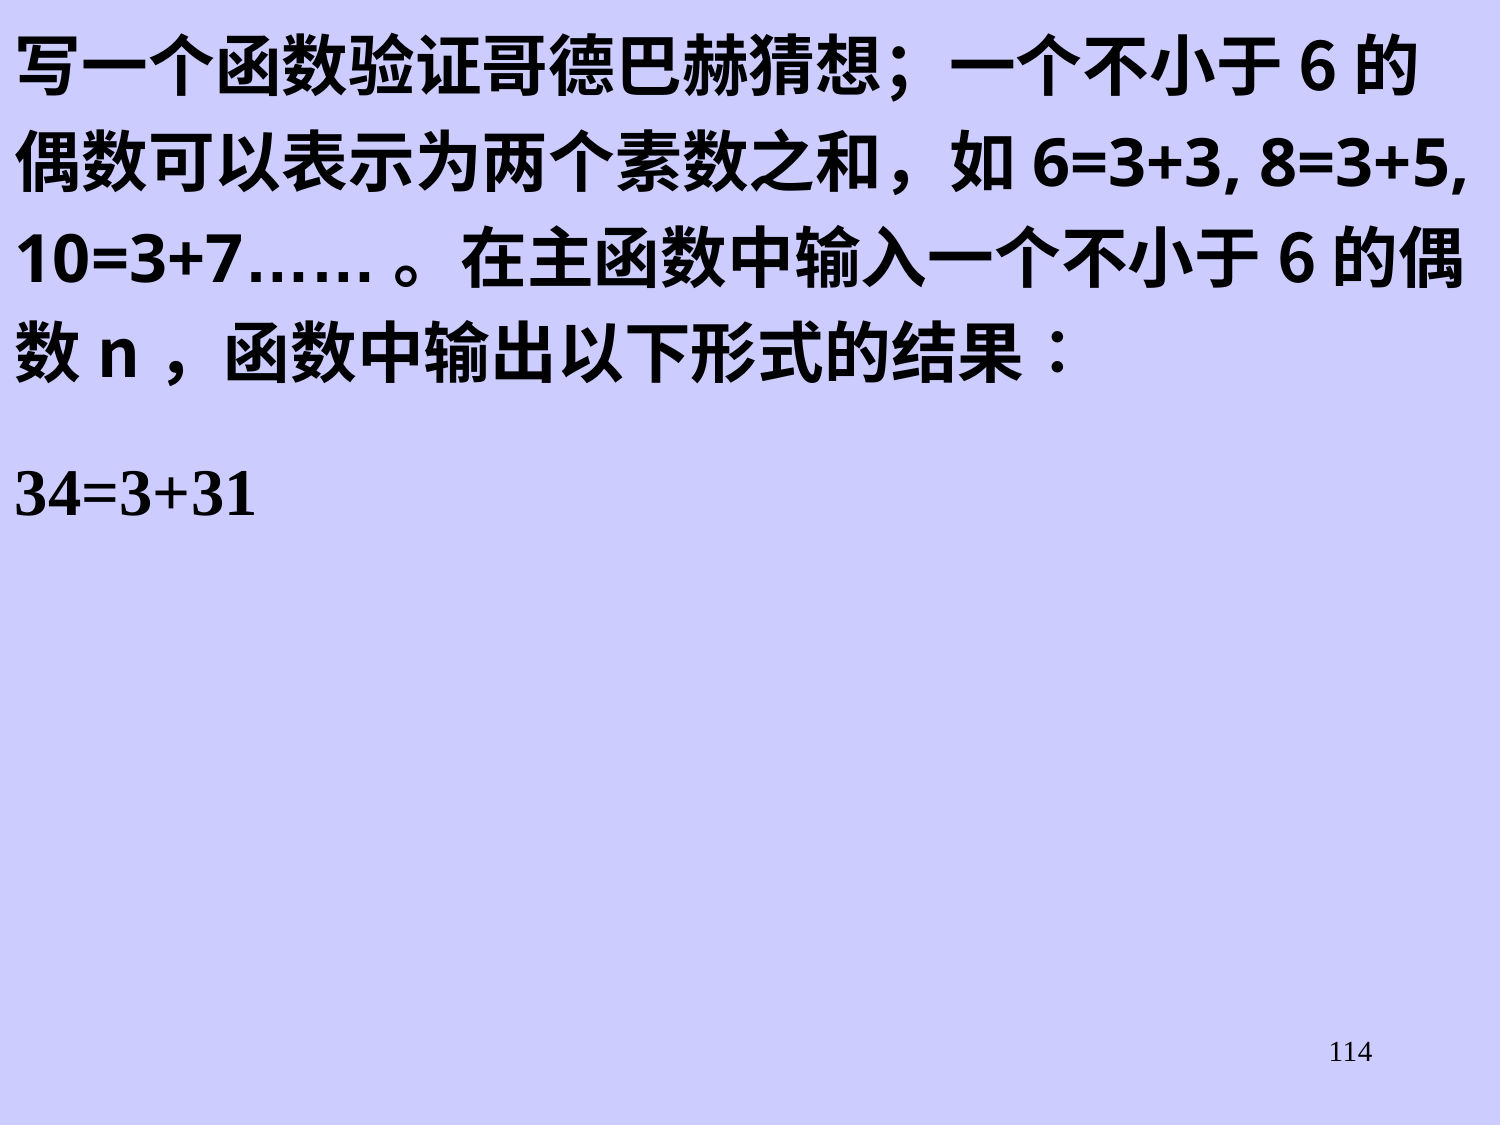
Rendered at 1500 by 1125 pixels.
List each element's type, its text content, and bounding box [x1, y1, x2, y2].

text_box [1074, 1025, 1388, 1101]
text_box 写一个函数验证哥德巴赫猜想；一个不小于6的偶数可以表示为两个素数之和，如6=3+3, 8=3+5, 10=3+7……。在主函数中输入一个不小于6的偶数n，函数中输出以下形式的结果∶ 34=3+31 [0, 0, 1500, 537]
